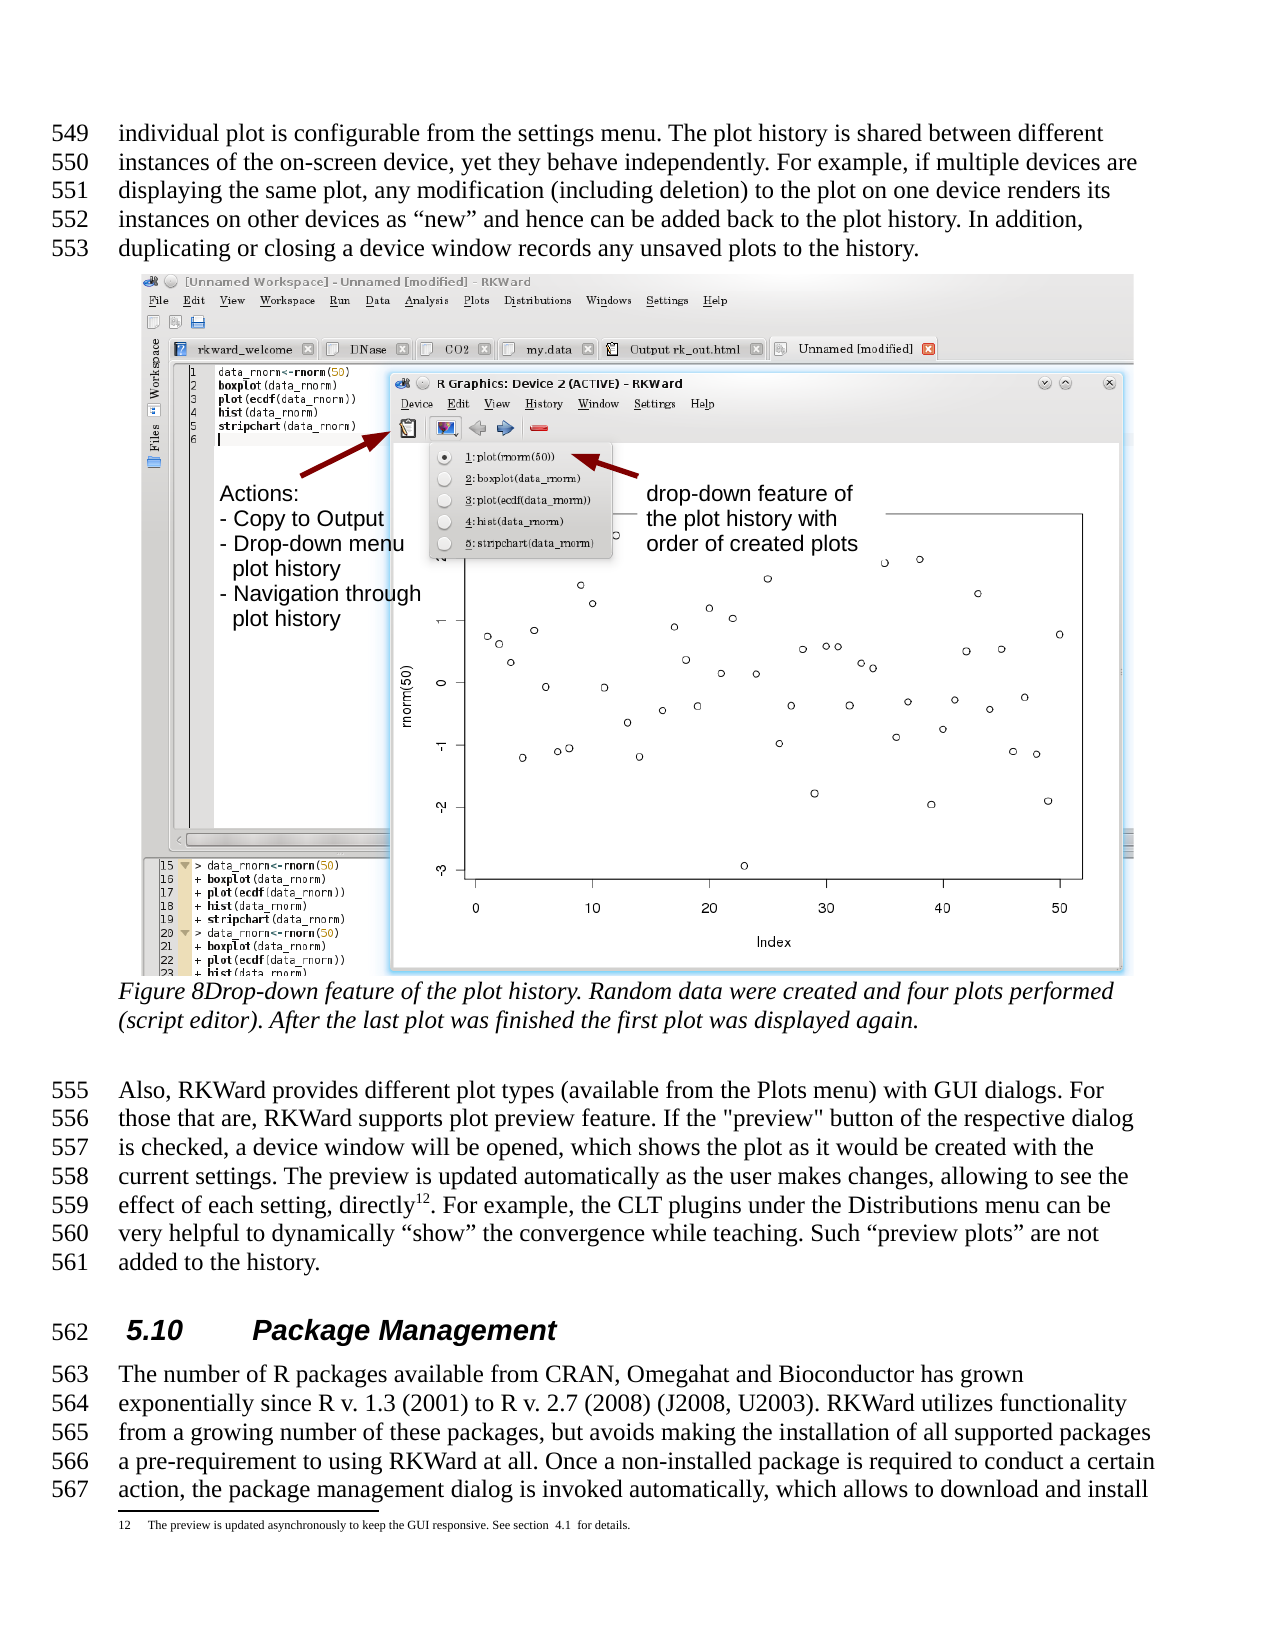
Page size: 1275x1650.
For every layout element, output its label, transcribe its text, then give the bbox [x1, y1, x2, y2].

text Also, RKWard provides different plot types (available from the Plots menu) with GUI dialogs. For those that are, RKWard supports plot preview feature. If the "preview" button of the respective dialog is checked, a device window will be opened, which shows the plot as it would be created with the current settings. The preview is updated automatically as the user makes changes, allowing to see the effect of each setting, directly. For example, the CLT plugins under the Distributions menu can be very helpful to dynamically “show” the convergence while teaching. Such “preview plots” are not added to the history. [118, 1075, 1157, 1276]
text The number of R packages available from CRAN, Omegahat and Bioconductor has grown exponentially since R v. 1.3 (2001) to R v. 2.7 (2008) (J2008, U2003). RKWard utilizes functionality from a growing number of these packages, but avoids making the installation of all supported packages a pre-requirement to using RKWard at all. Once a non-installed package is required to conduct a certain action, the package management dialog is invoked automatically, which allows to download and install [118, 1359, 1157, 1503]
subtitle Package Management [118, 1313, 1157, 1347]
text The preview is updated asynchronously to keep the GUI responsive. See section 4.1 for details. [118, 1517, 1157, 1532]
text individual plot is configurable from the settings menu. The plot history is shared between different instances of the on-screen device, yet they behave independently. For example, if multiple devices are displaying the same plot, any modification (including deletion) to the plot on one device renders its instances on other devices as “new” and hence can be added back to the plot history. In addition, duplicating or closing a device window records any unsaved plots to the history. [118, 118, 1157, 262]
text Figure 8Drop-down feature of the plot history. Random data were created and four plots performed (script editor). After the last plot was finished the first plot was displayed again. [118, 287, 1157, 1033]
